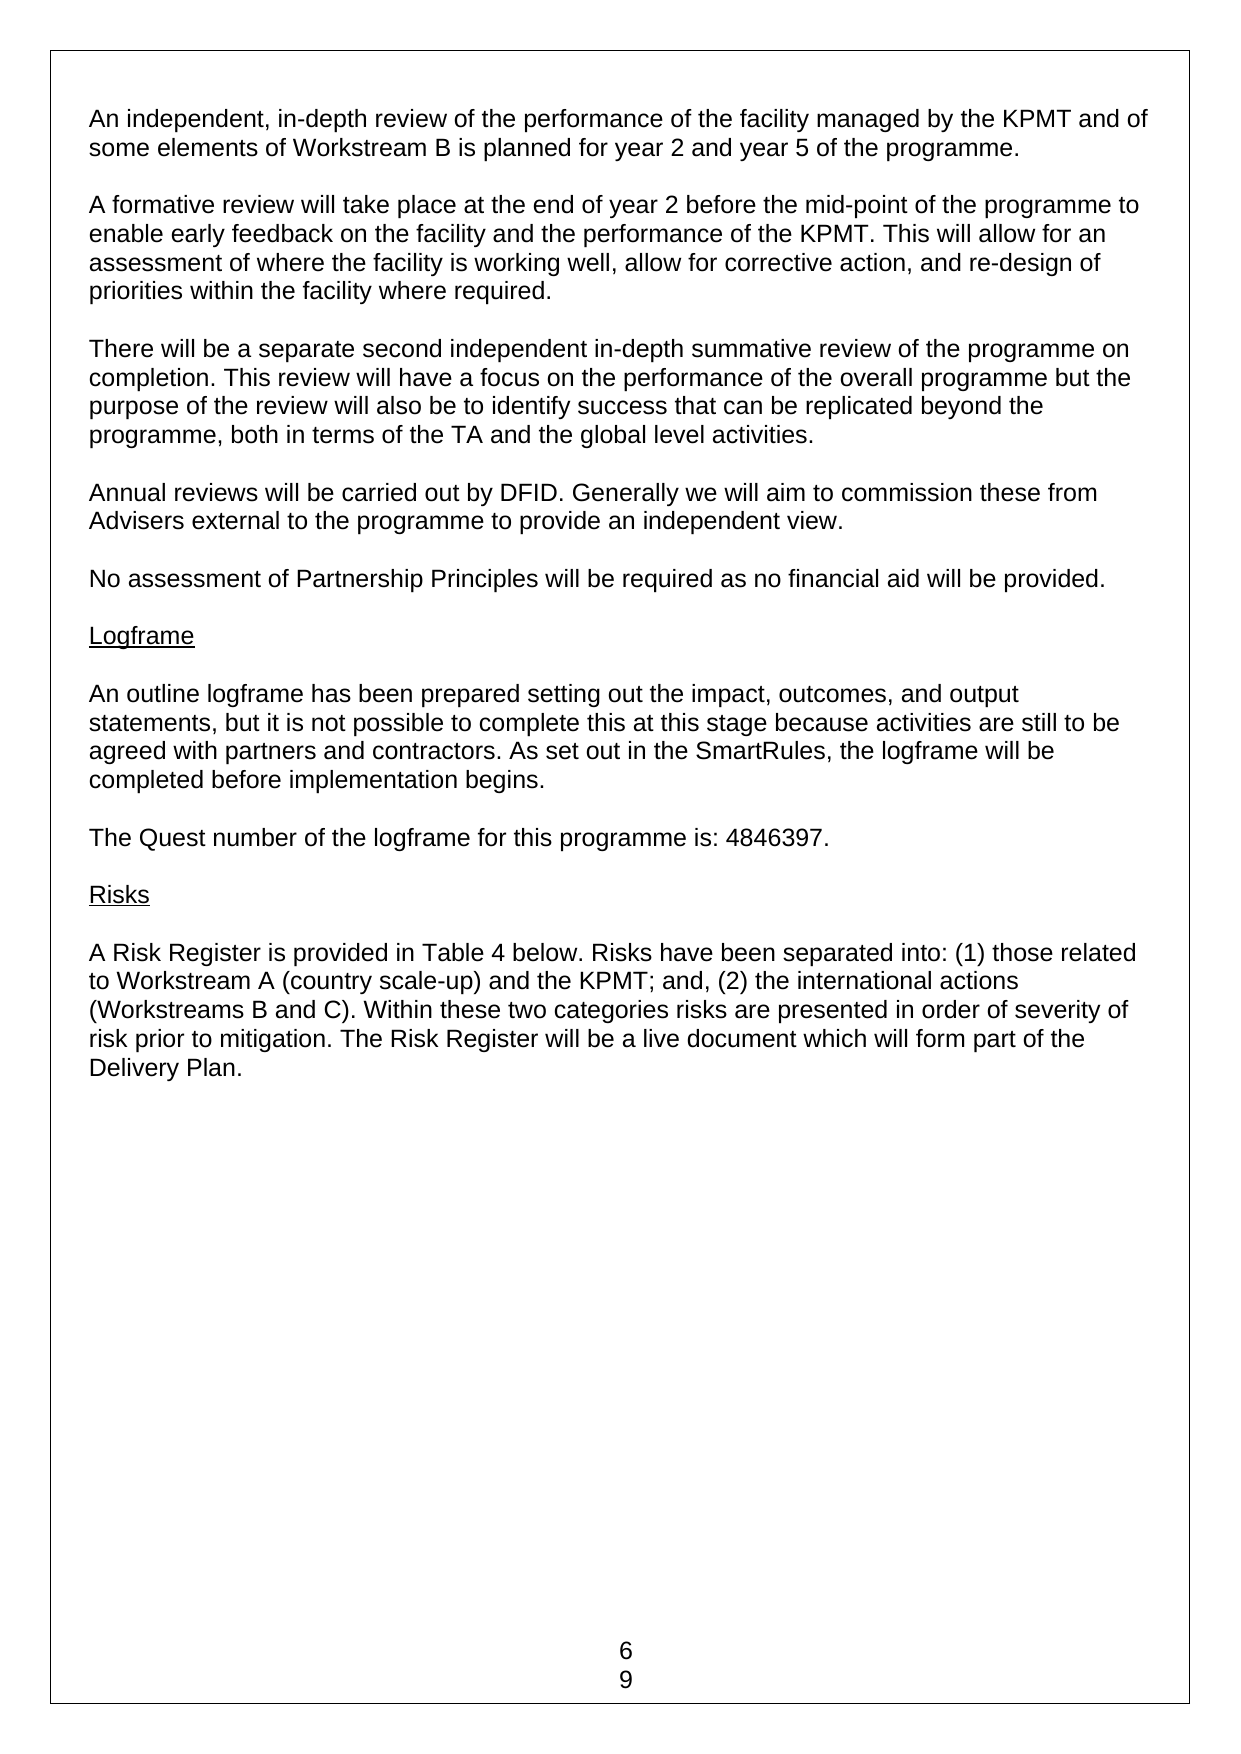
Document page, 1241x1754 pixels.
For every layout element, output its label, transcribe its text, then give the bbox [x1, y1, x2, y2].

text There will be a separate second independent in-depth summative review of the programme on completion. This review will have a focus on the performance of the overall programme but the purpose of the review will also be to identify success that can be replicated beyond the programme, both in terms of the TA and the global level activities. [89, 334, 1152, 449]
text The Quest number of the logframe for this programme is: 4846397. [89, 822, 1152, 851]
text An independent, in-depth review of the performance of the facility managed by the KPMT and of some elements of Workstream B is planned for year 2 and year 5 of the programme. [89, 104, 1152, 161]
text An outline logframe has been prepared setting out the impact, outcomes, and output statements, but it is not possible to complete this at this stage because activities are still to be agreed with partners and contractors. As set out in the SmartRules, the logframe will be completed before implementation begins. [89, 679, 1152, 794]
text A Risk Register is provided in Table 4 below. Risks have been separated into: (1) those related to Workstream A (country scale-up) and the KPMT; and, (2) the international actions (Workstreams B and C). Within these two categories risks are presented in order of severity of risk prior to mitigation. The Risk Register will be a live document which will form part of the Delivery Plan. [89, 937, 1152, 1081]
text No assessment of Partnership Principles will be required as no financial aid will be provided. [89, 564, 1152, 592]
text Annual reviews will be carried out by DFID. Generally we will aim to commission these from Advisers external to the programme to provide an independent view. [89, 477, 1152, 535]
text Logframe [89, 621, 1152, 650]
text Risks [89, 880, 1152, 909]
text A formative review will take place at the end of year 2 before the mid-point of the programme to enable early feedback on the facility and the performance of the KPMT. This will allow for an assessment of where the facility is working well, allow for corrective action, and re-design of priorities within the facility where required. [89, 190, 1152, 305]
